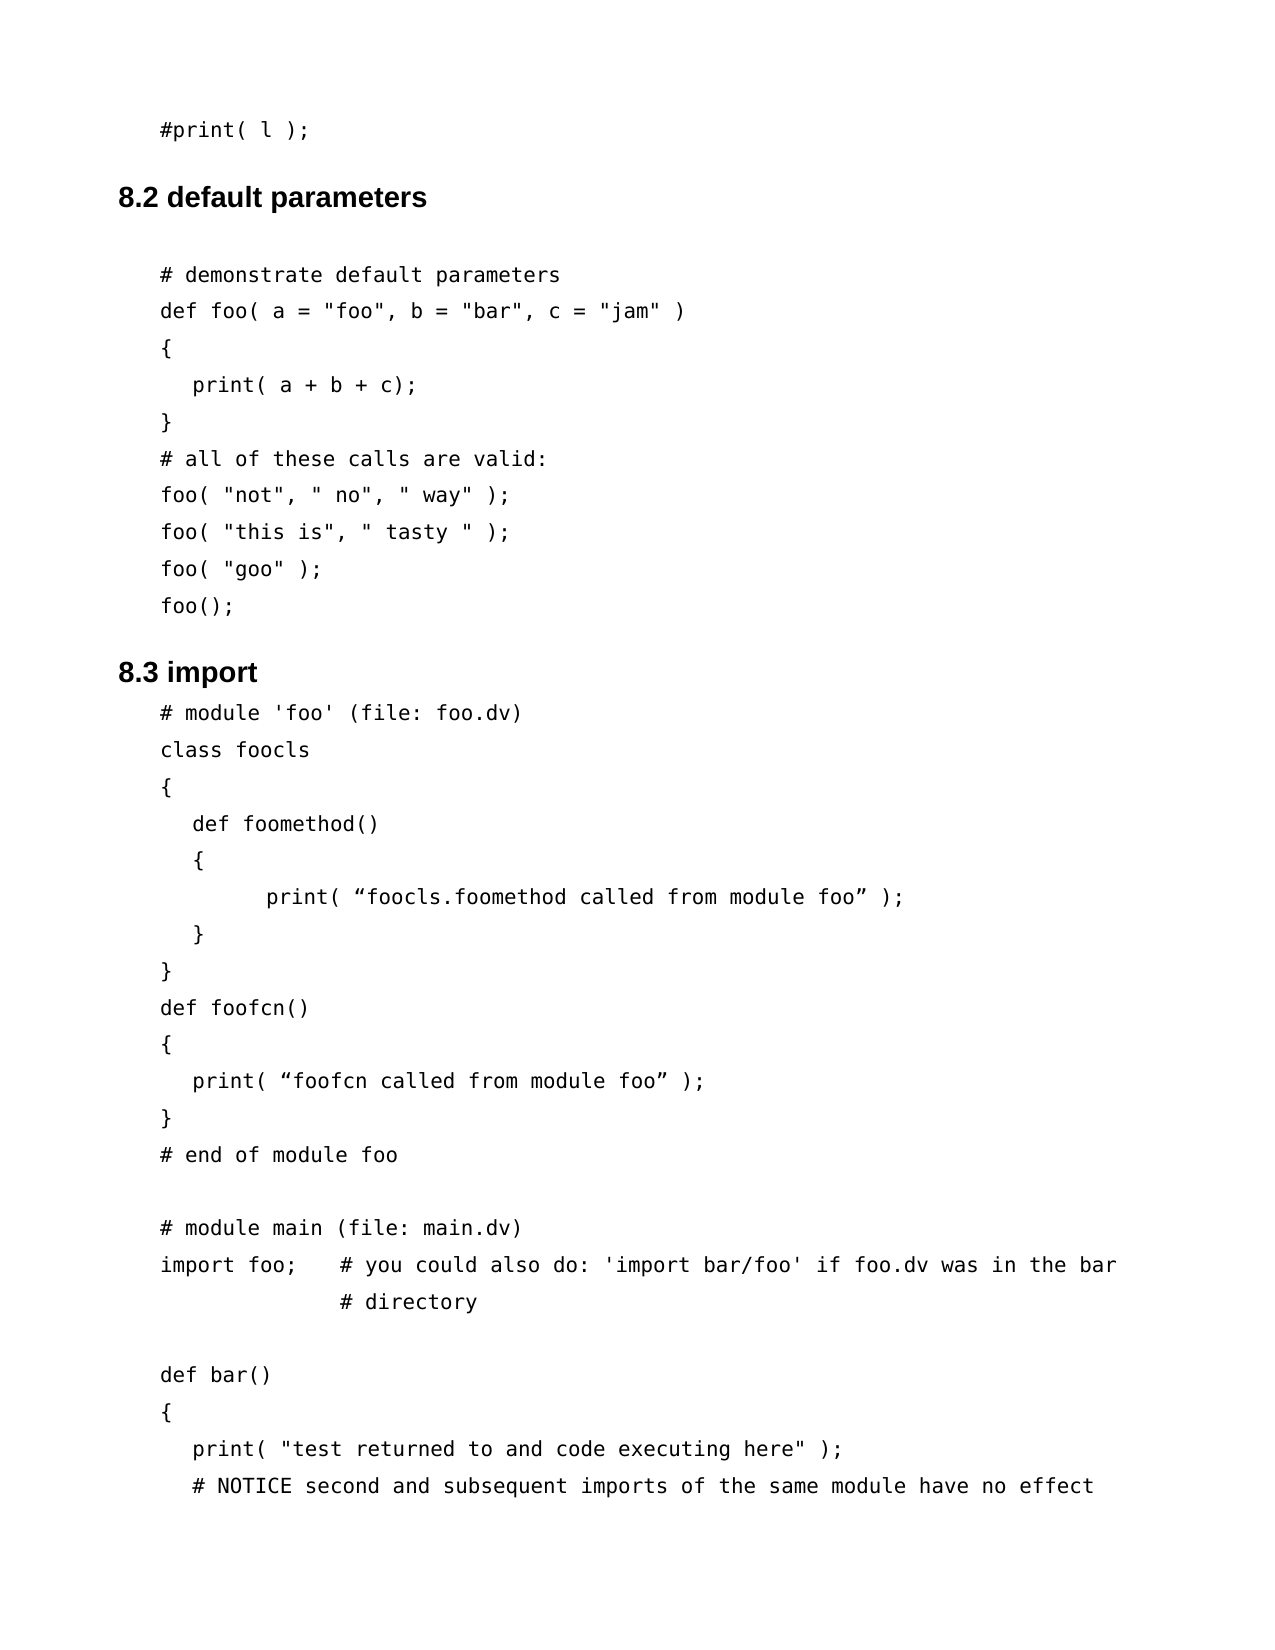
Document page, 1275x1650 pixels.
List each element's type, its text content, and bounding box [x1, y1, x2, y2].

text def foo( a = "foo", b = "bar", c = "jam" ) [118, 299, 1157, 324]
text } [118, 410, 1157, 434]
text def foofcn() [118, 996, 1157, 1020]
text } [118, 1106, 1157, 1130]
text } [118, 922, 1157, 946]
text #print( l ); [118, 118, 1157, 142]
text # all of these calls are valid: [118, 447, 1157, 471]
text # module 'foo' (file: foo.dv) [118, 701, 1157, 726]
text } [118, 959, 1157, 983]
text class foocls [118, 738, 1157, 762]
text foo( "goo" ); [118, 557, 1157, 581]
text # demonstrate default parameters [118, 263, 1157, 287]
text print( a + b + c); [118, 373, 1157, 397]
text def foomethod() [118, 812, 1157, 836]
text { [118, 1400, 1157, 1424]
text # end of module foo [118, 1143, 1157, 1167]
text import foo; # you could also do: 'import bar/foo' if foo.dv was in the bar [118, 1253, 1157, 1277]
text # directory [118, 1290, 1157, 1314]
text { [118, 1032, 1157, 1057]
text foo( "not", " no", " way" ); [118, 483, 1157, 508]
subtitle 8.2 default parameters [118, 180, 1157, 213]
text print( "test returned to and code executing here" ); [118, 1437, 1157, 1461]
text # NOTICE second and subsequent imports of the same module have no effect [118, 1474, 1157, 1498]
subtitle 8.3 import [118, 655, 1157, 689]
text { [118, 775, 1157, 799]
text foo( "this is", " tasty " ); [118, 520, 1157, 544]
text def bar() [118, 1363, 1157, 1388]
text # module main (file: main.dv) [118, 1216, 1157, 1241]
text foo(); [118, 594, 1157, 618]
text print( “foocls.foomethod called from module foo” ); [118, 885, 1157, 909]
text print( “foofcn called from module foo” ); [118, 1069, 1157, 1093]
text { [118, 848, 1157, 873]
text { [118, 336, 1157, 361]
